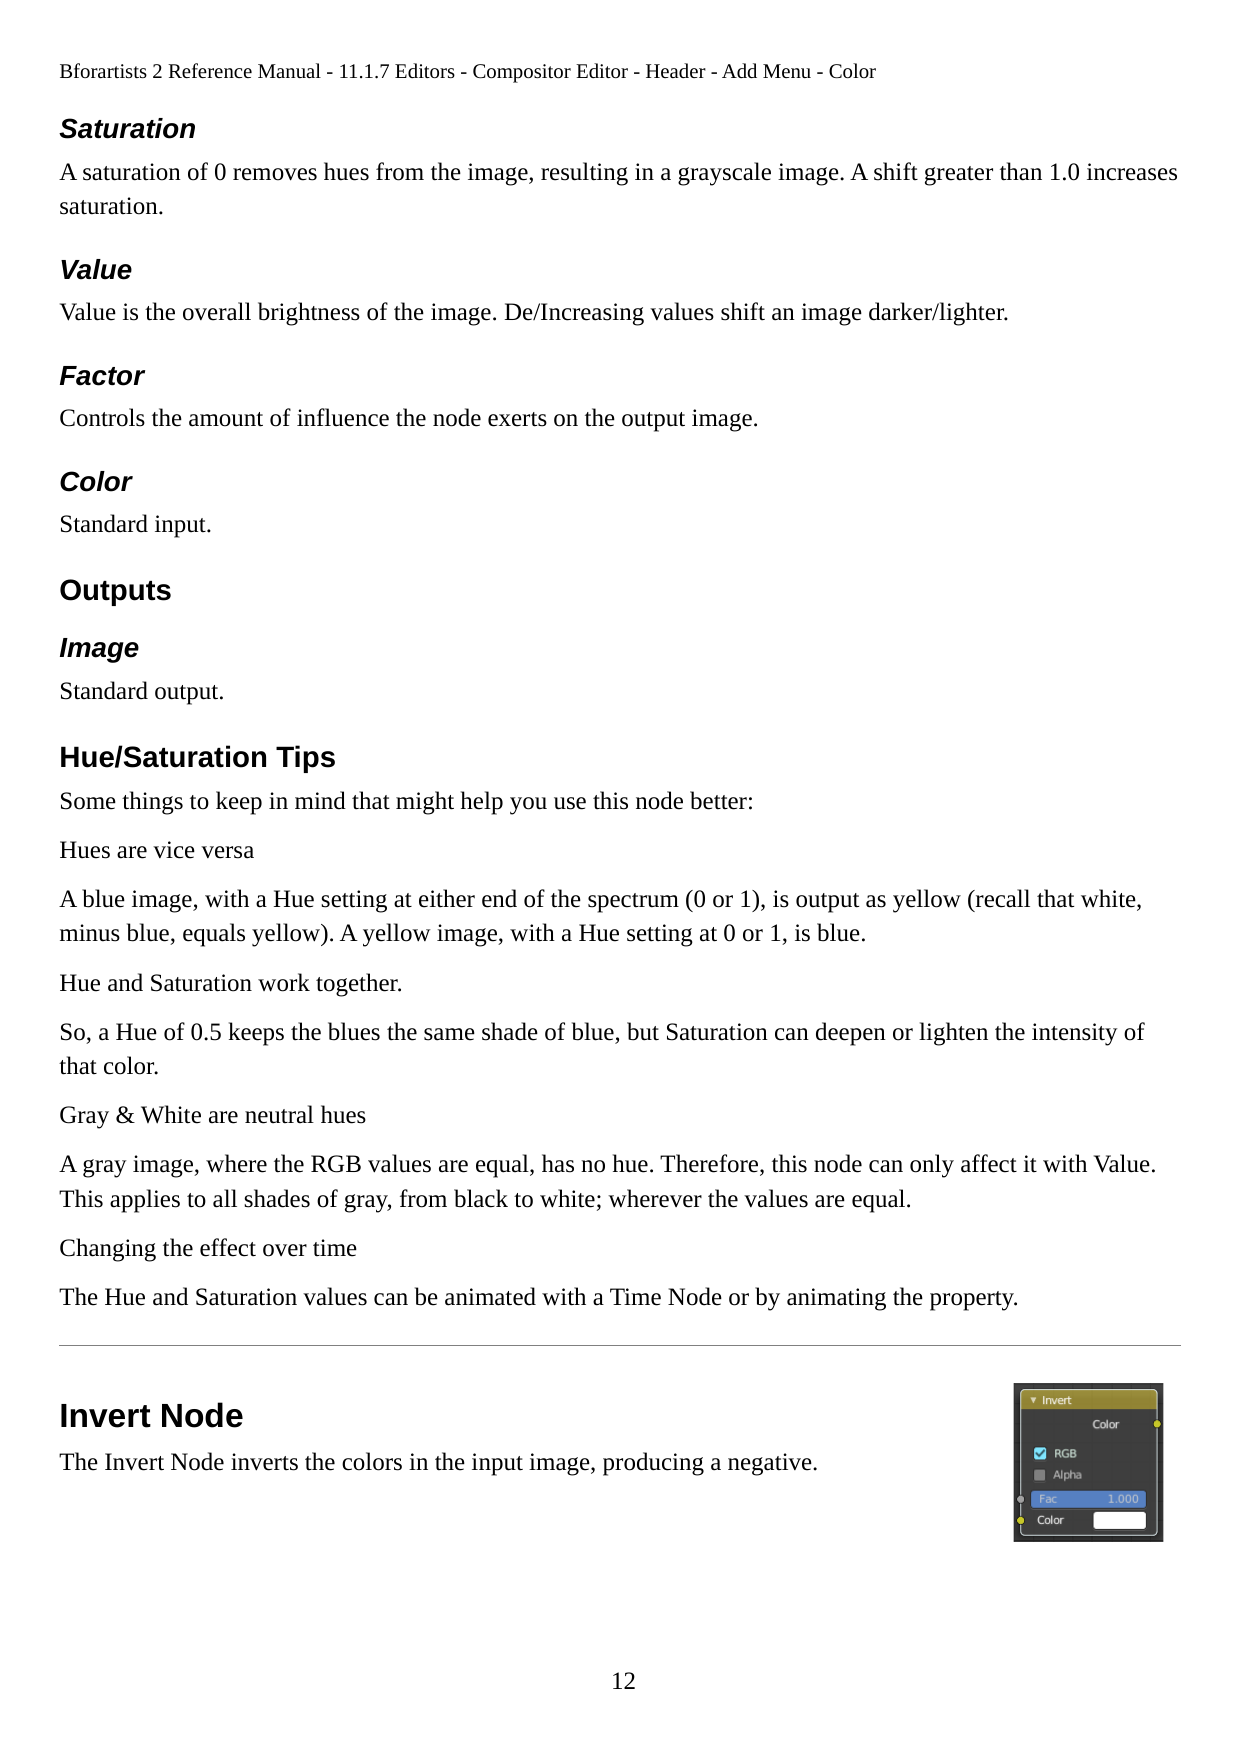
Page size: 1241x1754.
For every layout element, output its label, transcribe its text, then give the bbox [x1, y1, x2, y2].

text A gray image, where the RGB values are equal, has no hue. Therefore, this node can only affect it with Value. This applies to all shades of gray, from black to white; wherever the values are equal. [59, 1149, 1181, 1212]
subtitle Color [59, 465, 1181, 497]
text Hue and Saturation work together. [59, 968, 1181, 996]
subtitle [1164, 1396, 1181, 1434]
text The Invert Node inverts the colors in the input image, producing a negative. [59, 1447, 1013, 1476]
text Gray & White are neutral hues [59, 1100, 1181, 1129]
text Hues are vice versa [59, 835, 1181, 864]
text Some things to keep in mind that might help you use this node better: [59, 786, 1181, 815]
subtitle Hue/Saturation Tips [59, 740, 1181, 773]
text The Hue and Saturation values can be animated with a Time Node or by animating the property. [59, 1282, 1181, 1311]
text Changing the effect over time [59, 1233, 1181, 1262]
picture [1013, 1383, 1164, 1542]
text Standard output. [59, 676, 1181, 705]
subtitle Image [59, 632, 1181, 663]
text Value is the overall brightness of the image. De/Increasing values shift an image darker/lighter. [59, 297, 1181, 326]
subtitle Factor [59, 359, 1181, 391]
subtitle Value [59, 253, 1181, 285]
text A blue image, with a Hue setting at either end of the spectrum (0 or 1), is output as yellow (recall that white, minus blue, equals yellow). A yellow image, with a Hue setting at 0 or 1, is blue. [59, 884, 1181, 947]
text A saturation of 0 removes hues from the image, resulting in a grayscale image. A shift greater than 1.0 increases saturation. [59, 157, 1181, 220]
subtitle Outputs [59, 573, 1181, 607]
subtitle Saturation [59, 113, 1181, 144]
text Standard input. [59, 509, 1181, 538]
subtitle Invert Node [59, 1396, 1013, 1434]
text So, a Hue of 0.5 keeps the blues the same shade of blue, but Saturation can deepen or lighten the intensity of that color. [59, 1017, 1181, 1080]
text Controls the amount of influence the node exerts on the output image. [59, 403, 1181, 432]
